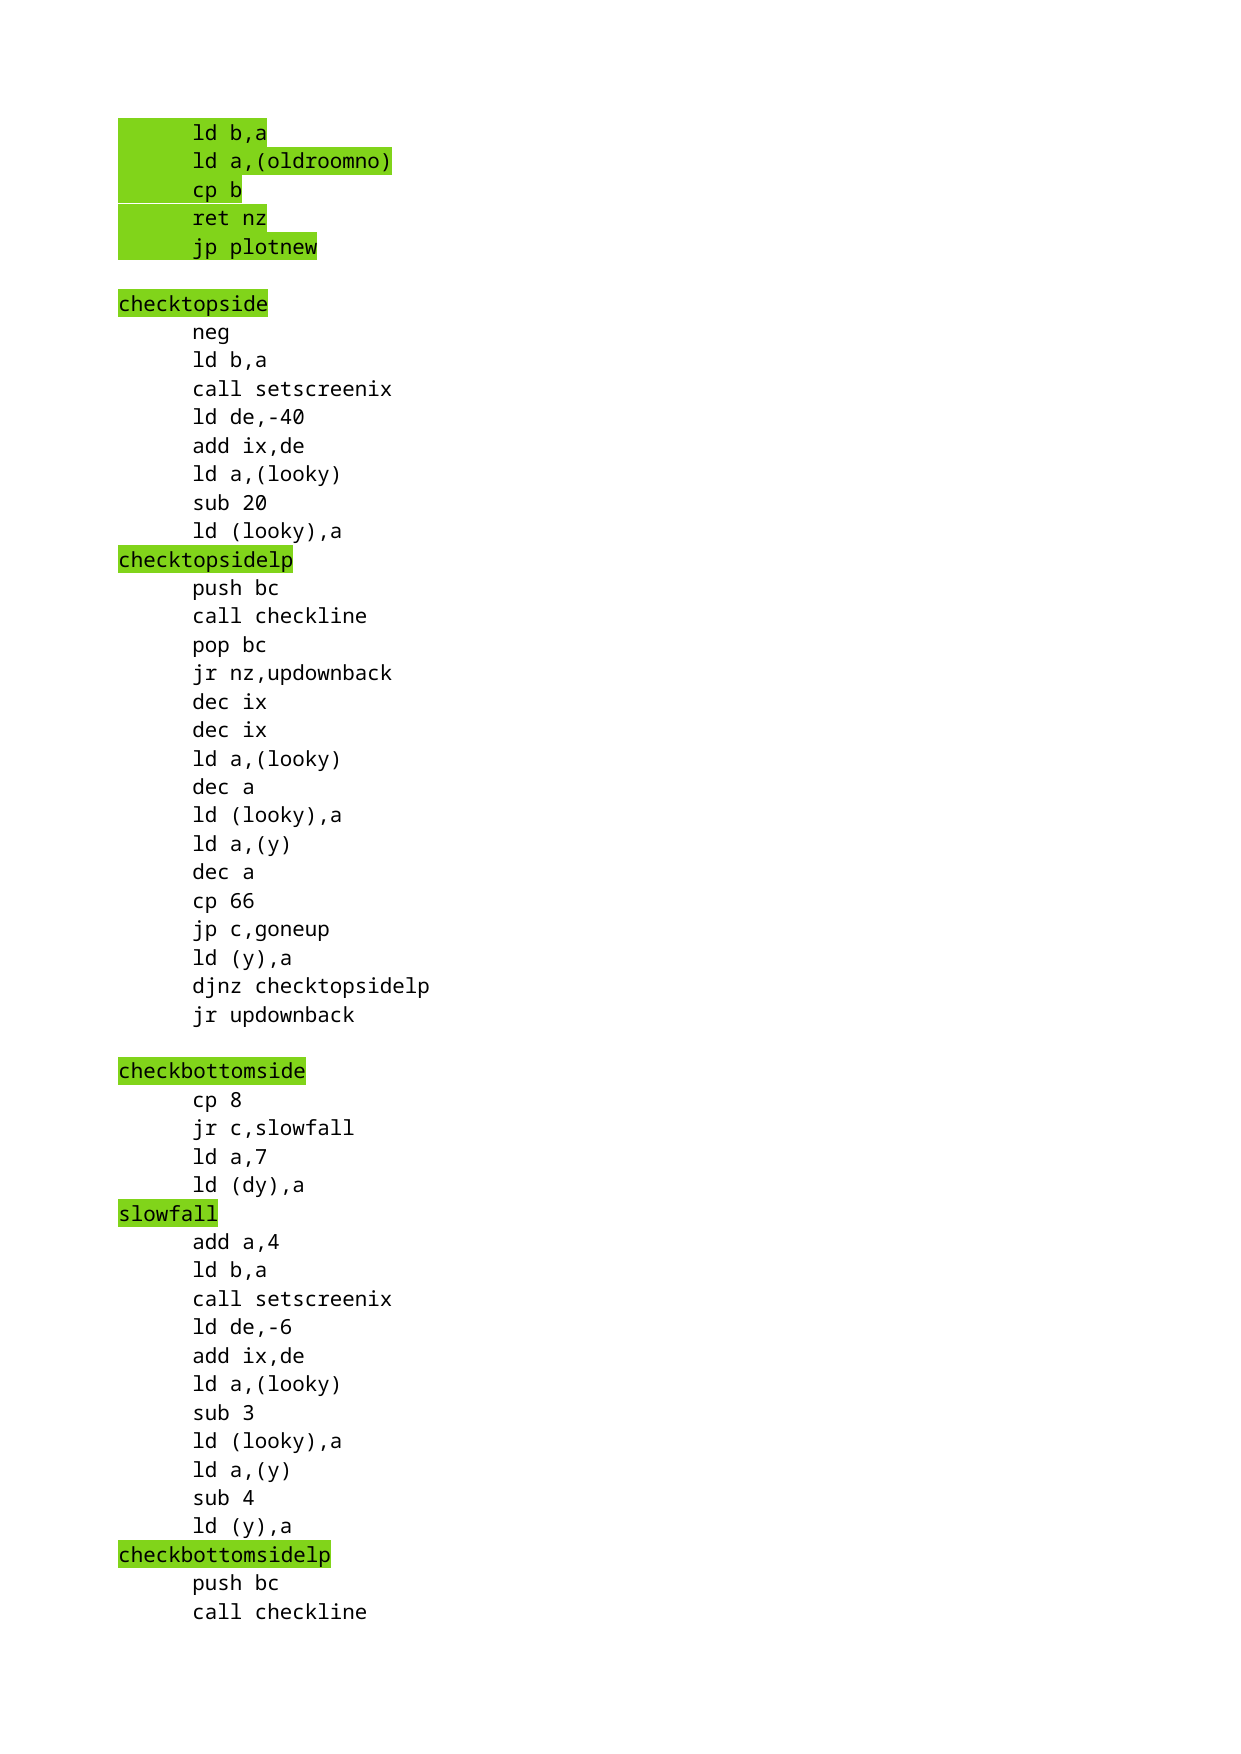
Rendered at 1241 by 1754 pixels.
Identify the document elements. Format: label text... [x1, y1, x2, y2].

text dec a [118, 857, 1122, 886]
text sub 20 [118, 488, 1122, 516]
text ld de,-40 [118, 402, 1122, 431]
text checkbottomsidelp [118, 1540, 1122, 1568]
text push bc [118, 1568, 1122, 1597]
text pop bc [118, 630, 1122, 658]
text ld a,(oldroomno) [118, 147, 1122, 175]
text ld a,(y) [118, 829, 1122, 857]
text jr nz,updownback [118, 658, 1122, 687]
text ld a,(y) [118, 1455, 1122, 1483]
text ld a,(looky) [118, 459, 1122, 488]
text cp 8 [118, 1085, 1122, 1113]
text jr c,slowfall [118, 1113, 1122, 1142]
text djnz checktopsidelp [118, 971, 1122, 1000]
text ld (looky),a [118, 801, 1122, 829]
text jp c,goneup [118, 914, 1122, 943]
text ld a,(looky) [118, 744, 1122, 772]
text jp plotnew [118, 232, 1122, 260]
text dec ix [118, 715, 1122, 744]
text ld a,7 [118, 1142, 1122, 1170]
text ld a,(looky) [118, 1369, 1122, 1398]
text ld (y),a [118, 943, 1122, 971]
text call setscreenix [118, 374, 1122, 402]
text cp 66 [118, 886, 1122, 914]
text call checkline [118, 1597, 1122, 1625]
text add ix,de [118, 1341, 1122, 1369]
text ld de,-6 [118, 1312, 1122, 1341]
text ld (looky),a [118, 516, 1122, 545]
text push bc [118, 573, 1122, 602]
text slowfall [118, 1199, 1122, 1227]
text add a,4 [118, 1227, 1122, 1256]
text sub 3 [118, 1398, 1122, 1426]
text checktopside [118, 289, 1122, 317]
text ld (dy),a [118, 1170, 1122, 1199]
text checktopsidelp [118, 545, 1122, 573]
text dec ix [118, 687, 1122, 715]
text add ix,de [118, 431, 1122, 459]
text neg [118, 317, 1122, 346]
text ret nz [118, 203, 1122, 232]
text dec a [118, 772, 1122, 801]
text ld b,a [118, 118, 1122, 147]
text call setscreenix [118, 1284, 1122, 1312]
text call checkline [118, 602, 1122, 630]
text cp b [118, 175, 1122, 203]
text jr updownback [118, 1000, 1122, 1028]
text ld (looky),a [118, 1426, 1122, 1455]
text sub 4 [118, 1483, 1122, 1512]
text checkbottomside [118, 1057, 1122, 1085]
text ld b,a [118, 346, 1122, 374]
text ld b,a [118, 1256, 1122, 1284]
text ld (y),a [118, 1512, 1122, 1540]
